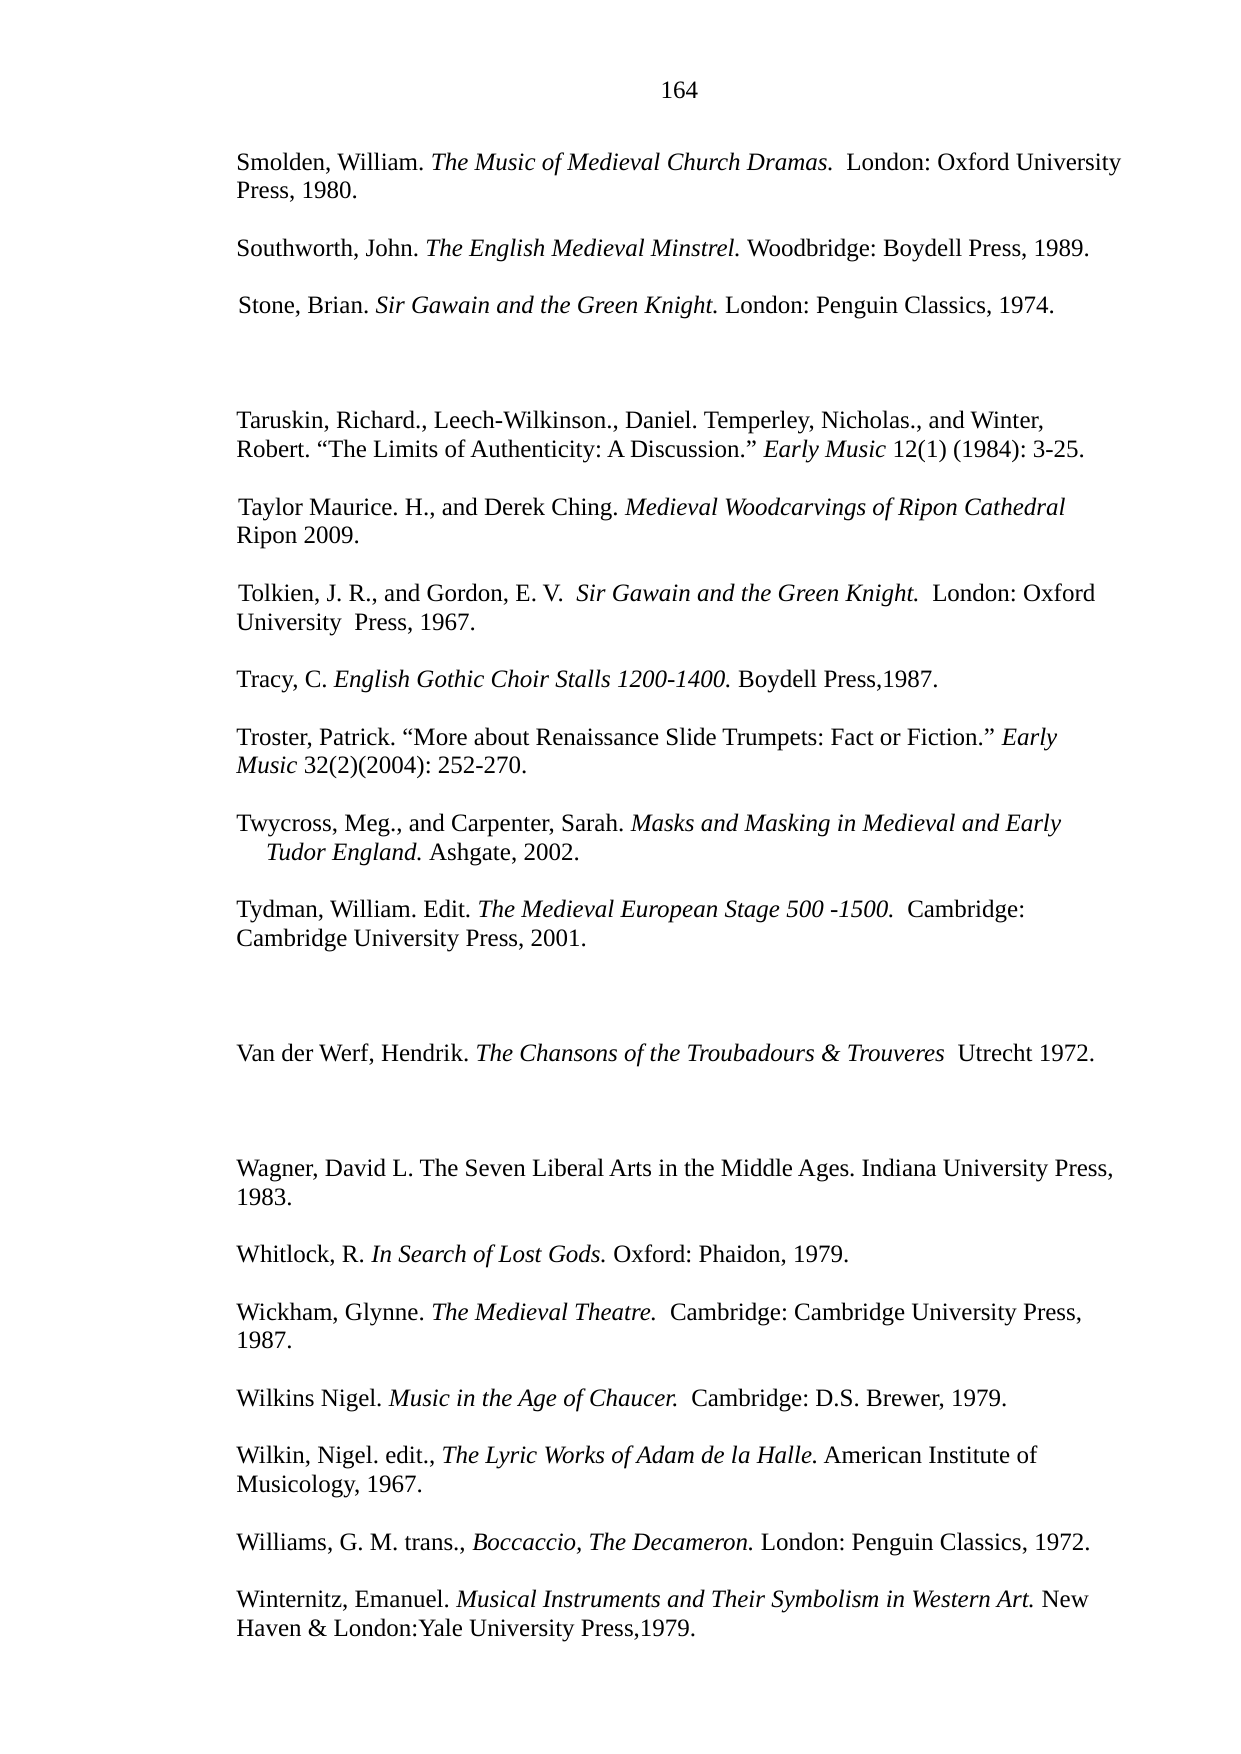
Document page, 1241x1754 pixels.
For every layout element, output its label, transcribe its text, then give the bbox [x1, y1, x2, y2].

text Williams, G. M. trans., Boccaccio, The Decameron. London: Penguin Classics, 1972. [236, 1527, 1122, 1556]
text Stone, Brian. Sir Gawain and the Green Knight. London: Penguin Classics, 1974. [236, 291, 1122, 319]
text Wilkins Nigel. Music in the Age of Chaucer. Cambridge: D.S. Brewer, 1979. [236, 1383, 1122, 1412]
text Wickham, Glynne. The Medieval Theatre. Cambridge: Cambridge University Press, 1987. [236, 1297, 1122, 1354]
text Troster, Patrick. “More about Renaissance Slide Trumpets: Fact or Fiction.” Early Music 32(2)(2004): 252-270. [236, 722, 1122, 779]
text Wilkin, Nigel. edit., The Lyric Works of Adam de la Halle. American Institute of Musicology, 1967. [236, 1441, 1122, 1498]
text Tolkien, J. R., and Gordon, E. V. Sir Gawain and the Green Knight. London: Oxford University Press, 1967. [236, 578, 1122, 636]
text Taruskin, Richard., Leech-Wilkinson., Daniel. Temperley, Nicholas., and Winter, Robert. “The Limits of Authenticity: A Discussion.” Early Music 12(1) (1984): 3-25. [236, 406, 1122, 463]
text Taylor Maurice. H., and Derek Ching. Medieval Woodcarvings of Ripon Cathedral Ripon 2009. [236, 492, 1122, 549]
text Tracy, C. English Gothic Choir Stalls 1200-1400. Boydell Press,1987. [236, 664, 1122, 693]
text Tydman, William. Edit. The Medieval European Stage 500 -1500. Cambridge: Cambridge University Press, 2001. [236, 894, 1122, 952]
text Wagner, David L. The Seven Liberal Arts in the Middle Ages. Indiana University Press, 1983. [236, 1153, 1122, 1211]
text Southworth, John. The English Medieval Minstrel. Woodbridge: Boydell Press, 1989. [236, 233, 1122, 262]
text Twycross, Meg., and Carpenter, Sarah. Masks and Masking in Medieval and Early Tudor England. Ashgate, 2002. [236, 808, 1122, 866]
text Van der Werf, Hendrik. The Chansons of the Troubadours & Trouveres Utrecht 1972. [236, 1038, 1122, 1067]
text Smolden, William. The Music of Medieval Church Dramas. London: Oxford University Press, 1980. [236, 147, 1122, 204]
text Whitlock, R. In Search of Lost Gods. Oxford: Phaidon, 1979. [236, 1239, 1122, 1268]
text Winternitz, Emanuel. Musical Instruments and Their Symbolism in Western Art. New Haven & London:Yale University Press,1979. [236, 1584, 1122, 1642]
